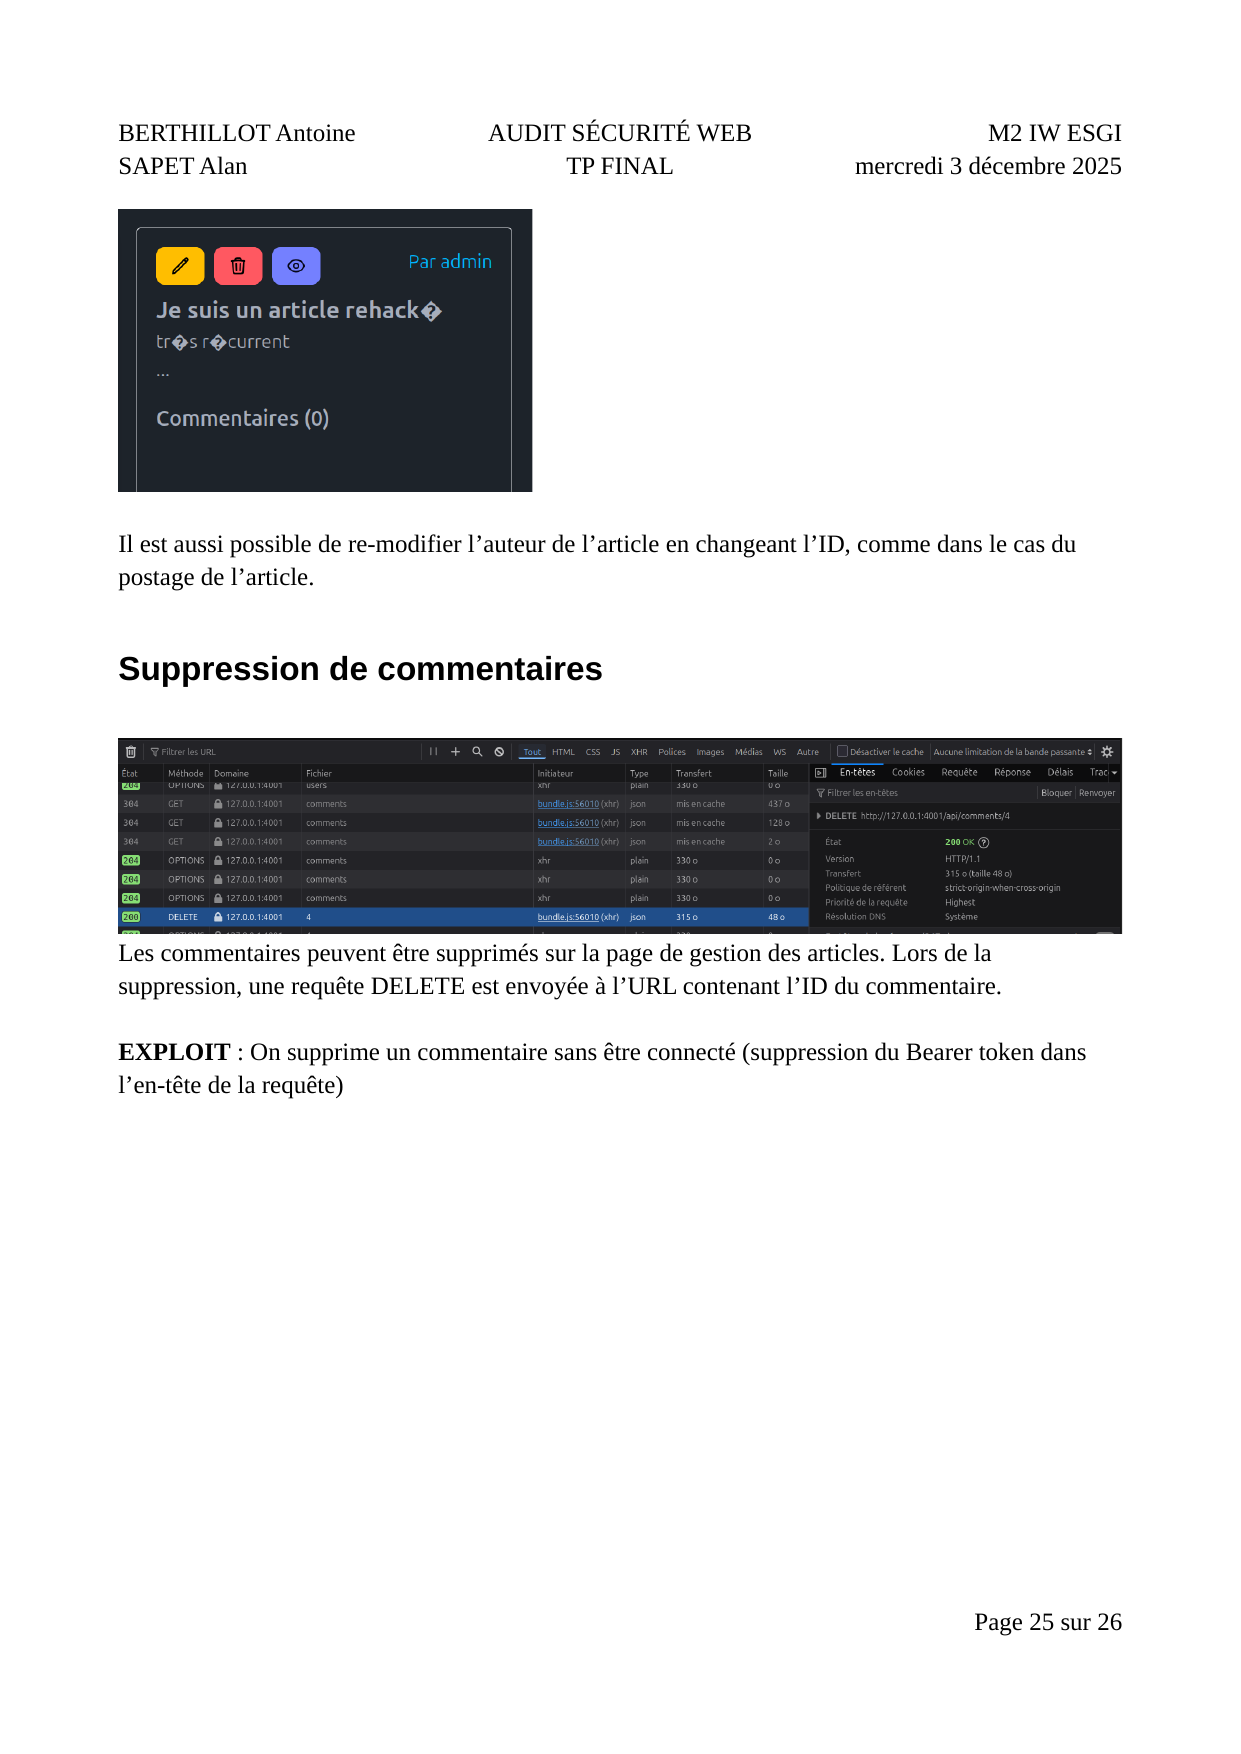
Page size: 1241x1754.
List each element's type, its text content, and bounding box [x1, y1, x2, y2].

picture [118, 738, 1123, 934]
picture [118, 209, 533, 492]
subtitle Suppression de commentaires [118, 649, 1122, 687]
text EXPLOIT : On supprime un commentaire sans être connecté (suppression du Bearer token dans l’en-tête de la requête) [118, 1037, 1122, 1099]
text Il est aussi possible de re-modifier l’auteur de l’article en changeant l’ID, comme dans le cas du postage de l’article. [118, 529, 1122, 591]
text Les commentaires peuvent être supprimés sur la page de gestion des articles. Lors de la suppression, une requête DELETE est envoyée à l’URL contenant l’ID du commentaire. [118, 938, 1122, 1000]
